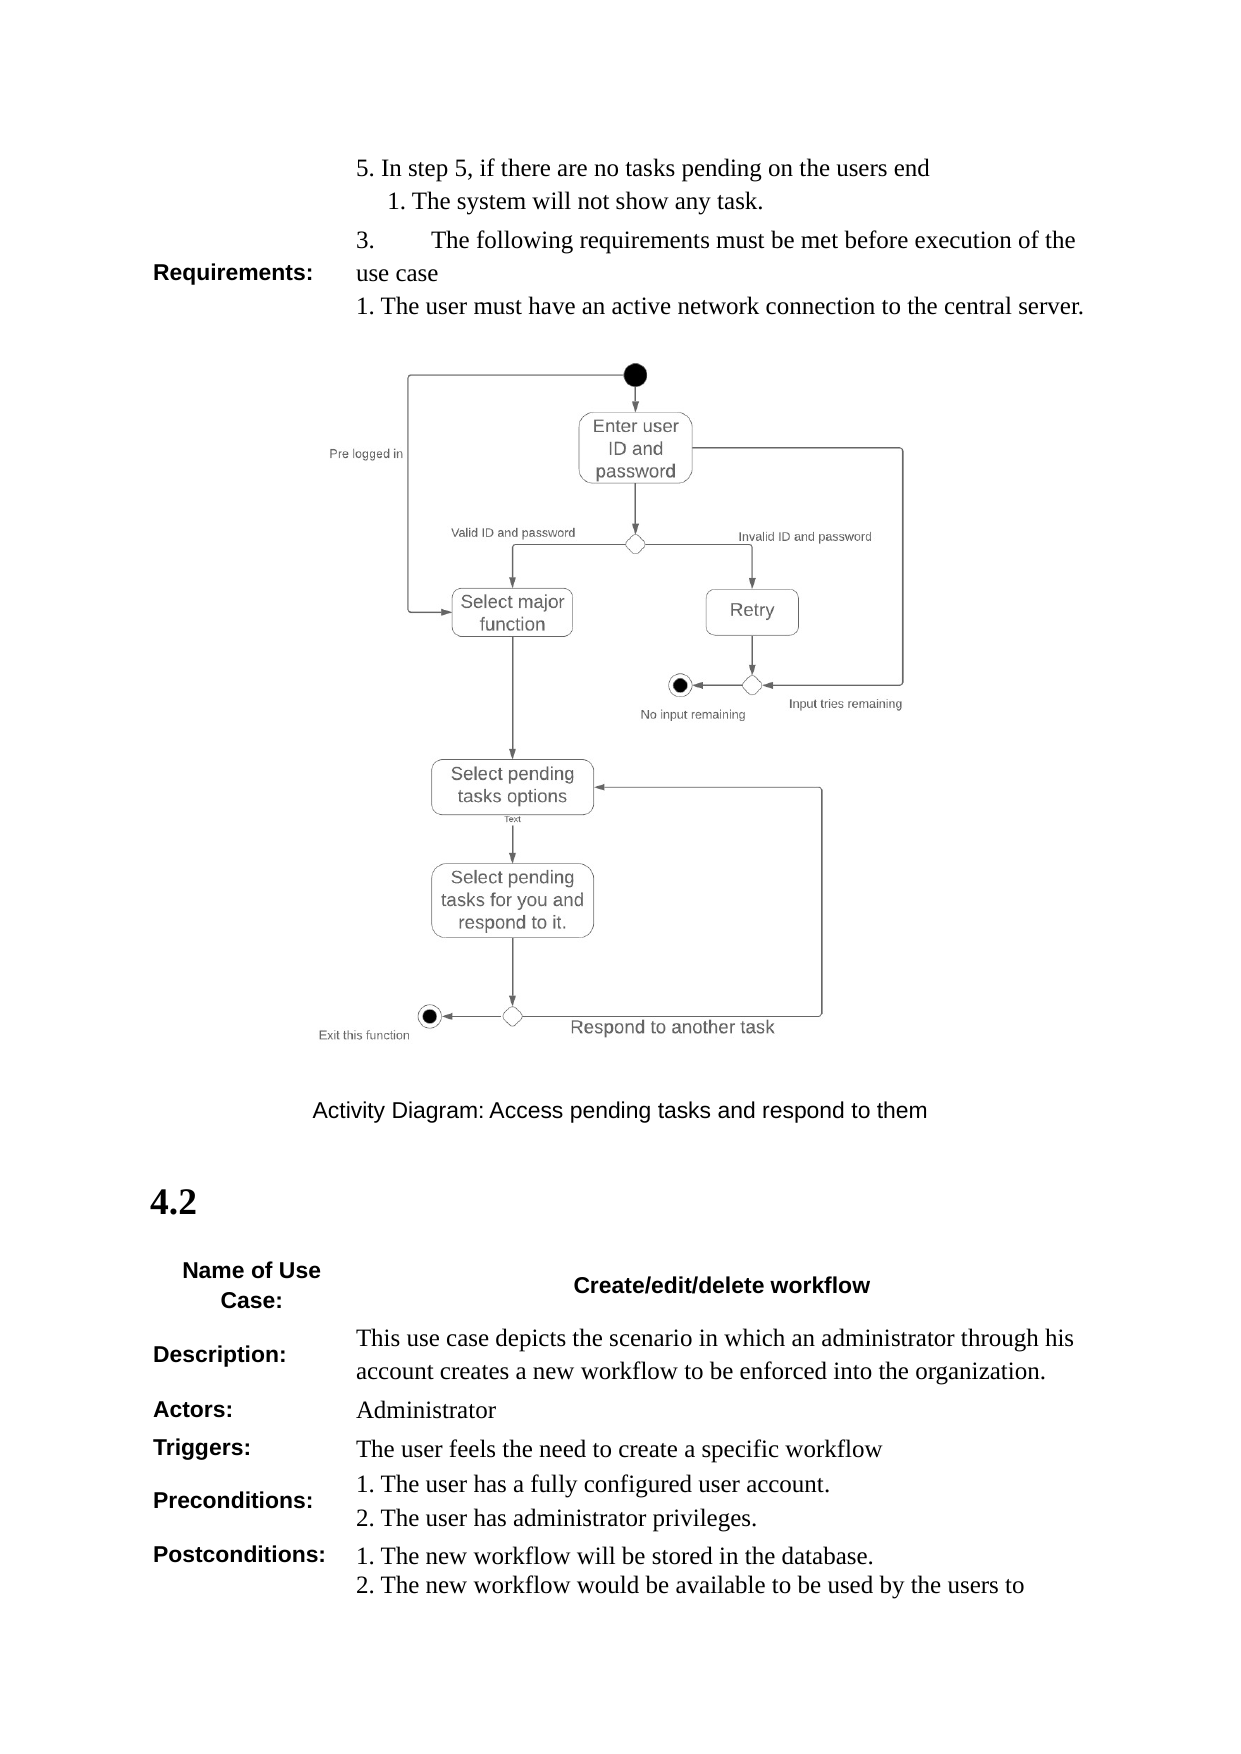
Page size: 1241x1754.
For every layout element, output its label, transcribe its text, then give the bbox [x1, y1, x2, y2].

text 4.2 [150, 1179, 1090, 1222]
table_cell Requirements: [150, 222, 353, 327]
table_cell Triggers: [150, 1431, 353, 1467]
table_cell [150, 150, 353, 222]
table_cell Administrator [353, 1392, 1090, 1431]
table_header Name of Use Case: [150, 1254, 353, 1320]
table_cell Preconditions: [150, 1467, 353, 1538]
text Activity Diagram: Access pending tasks and respond to them [150, 1097, 1090, 1124]
table_header Create/edit/delete workflow [353, 1254, 1090, 1320]
table_cell 5. In step 5, if there are no tasks pending on the users end 1. The system will not show any task. [353, 150, 1090, 222]
table_cell 1. The new workflow will be stored in the database. 2. The new workflow would be available to be used by the users to [353, 1539, 1090, 1602]
table_cell This use case depicts the scenario in which an administrator through his account creates a new workflow to be enforced into the organization. [353, 1320, 1090, 1392]
table_cell The user feels the need to create a specific workflow [353, 1431, 1090, 1467]
table_cell Actors: [150, 1392, 353, 1431]
table_cell Description: [150, 1320, 353, 1392]
table_cell The following requirements must be met before execution of the use case 1. The user must have an active network connection to the central server. [353, 222, 1090, 327]
table_cell Postconditions: [150, 1539, 353, 1602]
table_cell 1. The user has a fully configured user account. 2. The user has administrator privileges. [353, 1467, 1090, 1538]
